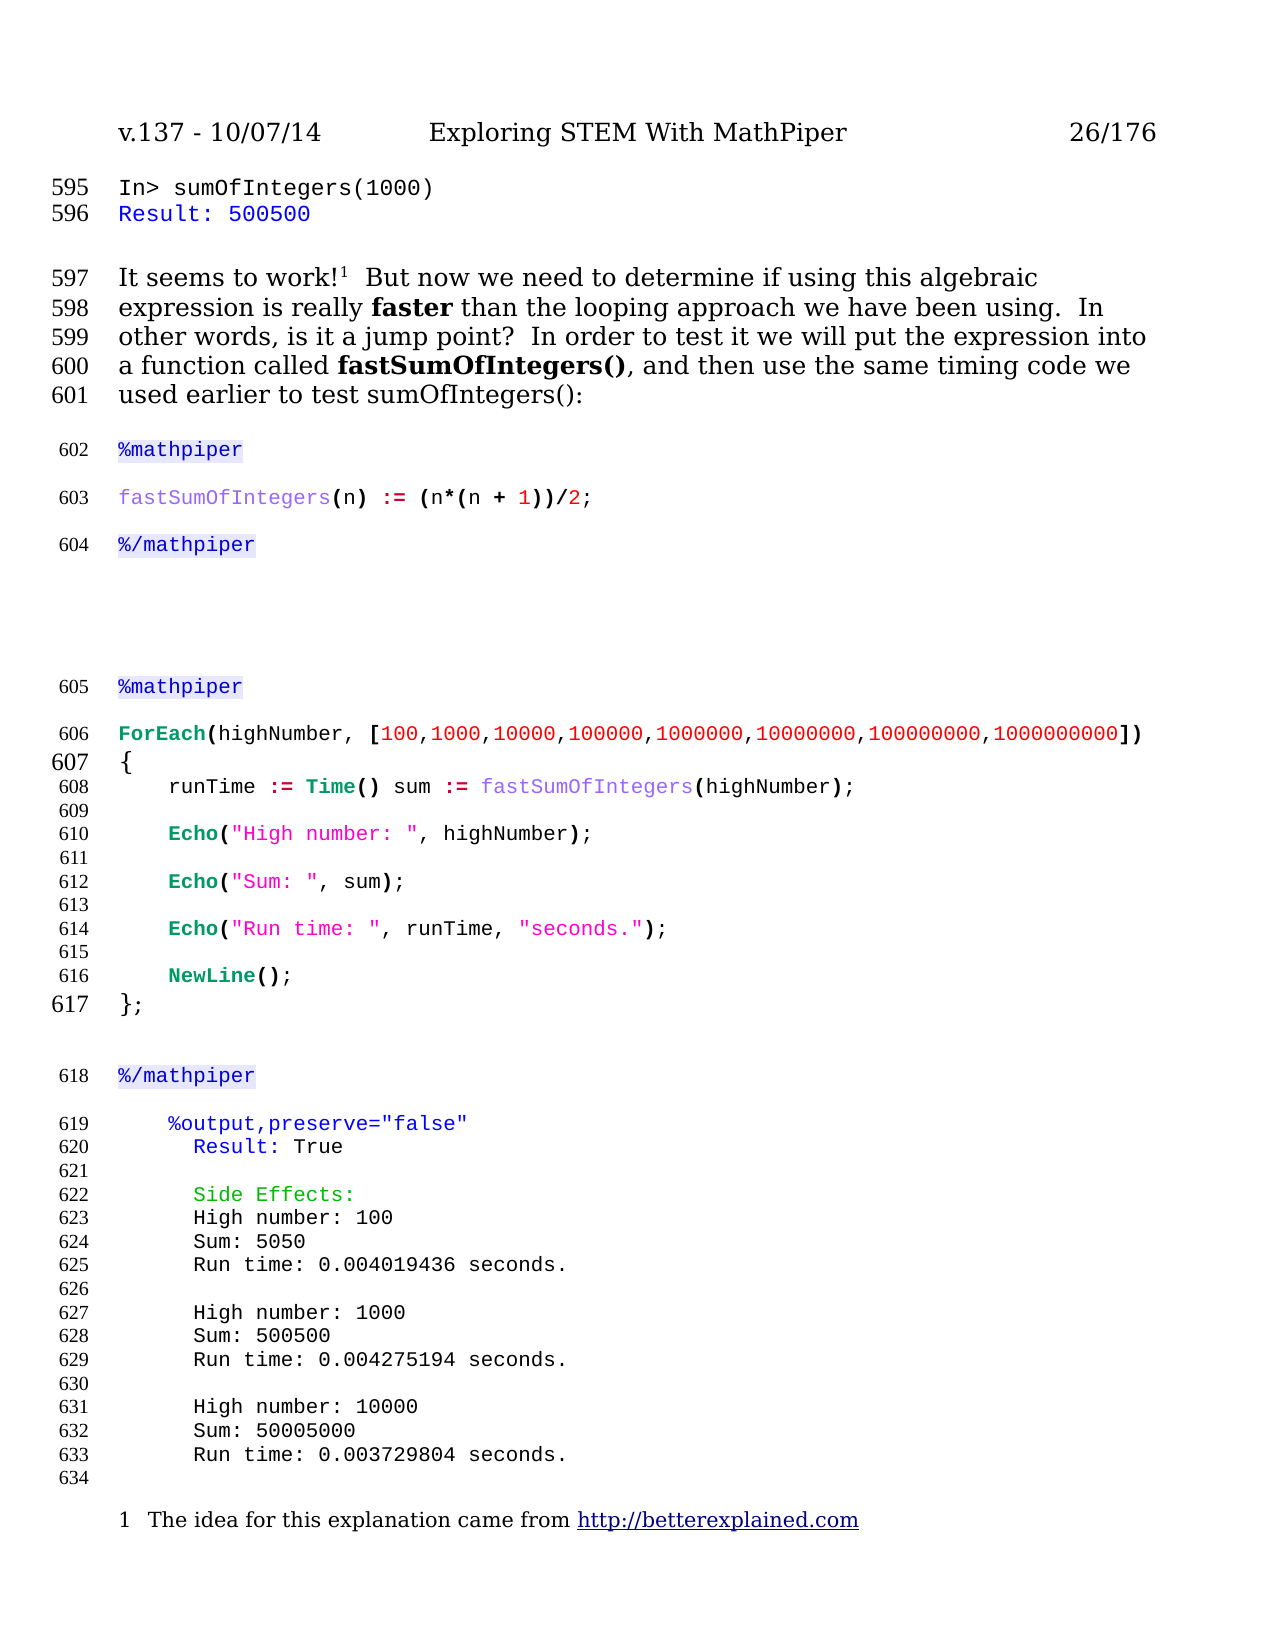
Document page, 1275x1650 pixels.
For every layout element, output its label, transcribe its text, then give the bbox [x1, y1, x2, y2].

text Echo("Sum: ", sum); [118, 871, 1157, 894]
text fastSumOfIntegers(n) := (n*(n + 1))/2; [118, 487, 1157, 510]
text In> sumOfIntegers(1000) [118, 177, 1157, 203]
text runTime := Time() sum := fastSumOfIntegers(highNumber); [118, 776, 1157, 800]
text Echo("Run time: ", runTime, "seconds."); [118, 918, 1157, 942]
text Run time: 0.004275194 seconds. [118, 1349, 1157, 1373]
text %mathpiper [118, 439, 1157, 463]
text Run time: 0.004019436 seconds. [118, 1254, 1157, 1278]
text { [118, 747, 1157, 776]
text %output,preserve="false" [118, 1113, 1157, 1136]
text It seems to work! But now we need to determine if using this algebraic expression is really faster than the looping approach we have been using. In other words, is it a jump point? In order to test it we will put the expression into a function called fastSumOfIntegers(), and then use the same timing code we used earlier to test sumOfIntegers(): [118, 263, 1157, 410]
text Side Effects: [118, 1183, 1157, 1207]
text }; [118, 989, 1157, 1018]
text %/mathpiper [118, 1065, 1157, 1089]
text High number: 100 [118, 1207, 1157, 1231]
text Sum: 5050 [118, 1231, 1157, 1254]
text NewLine(); [118, 965, 1157, 989]
text Sum: 500500 [118, 1325, 1157, 1349]
text The idea for this explanation came from http://betterexplained.com [118, 1508, 1157, 1532]
text Sum: 50005000 [118, 1420, 1157, 1444]
text Echo("High number: ", highNumber); [118, 823, 1157, 847]
text High number: 1000 [118, 1302, 1157, 1325]
text High number: 10000 [118, 1396, 1157, 1420]
text Result: True [118, 1136, 1157, 1160]
text %mathpiper [118, 676, 1157, 699]
text ForEach(highNumber, [100,1000,10000,100000,1000000,10000000,100000000,1000000000]) [118, 723, 1157, 747]
text %/mathpiper [118, 534, 1157, 558]
text Run time: 0.003729804 seconds. [118, 1444, 1157, 1467]
text Result: 500500 [118, 203, 1157, 229]
